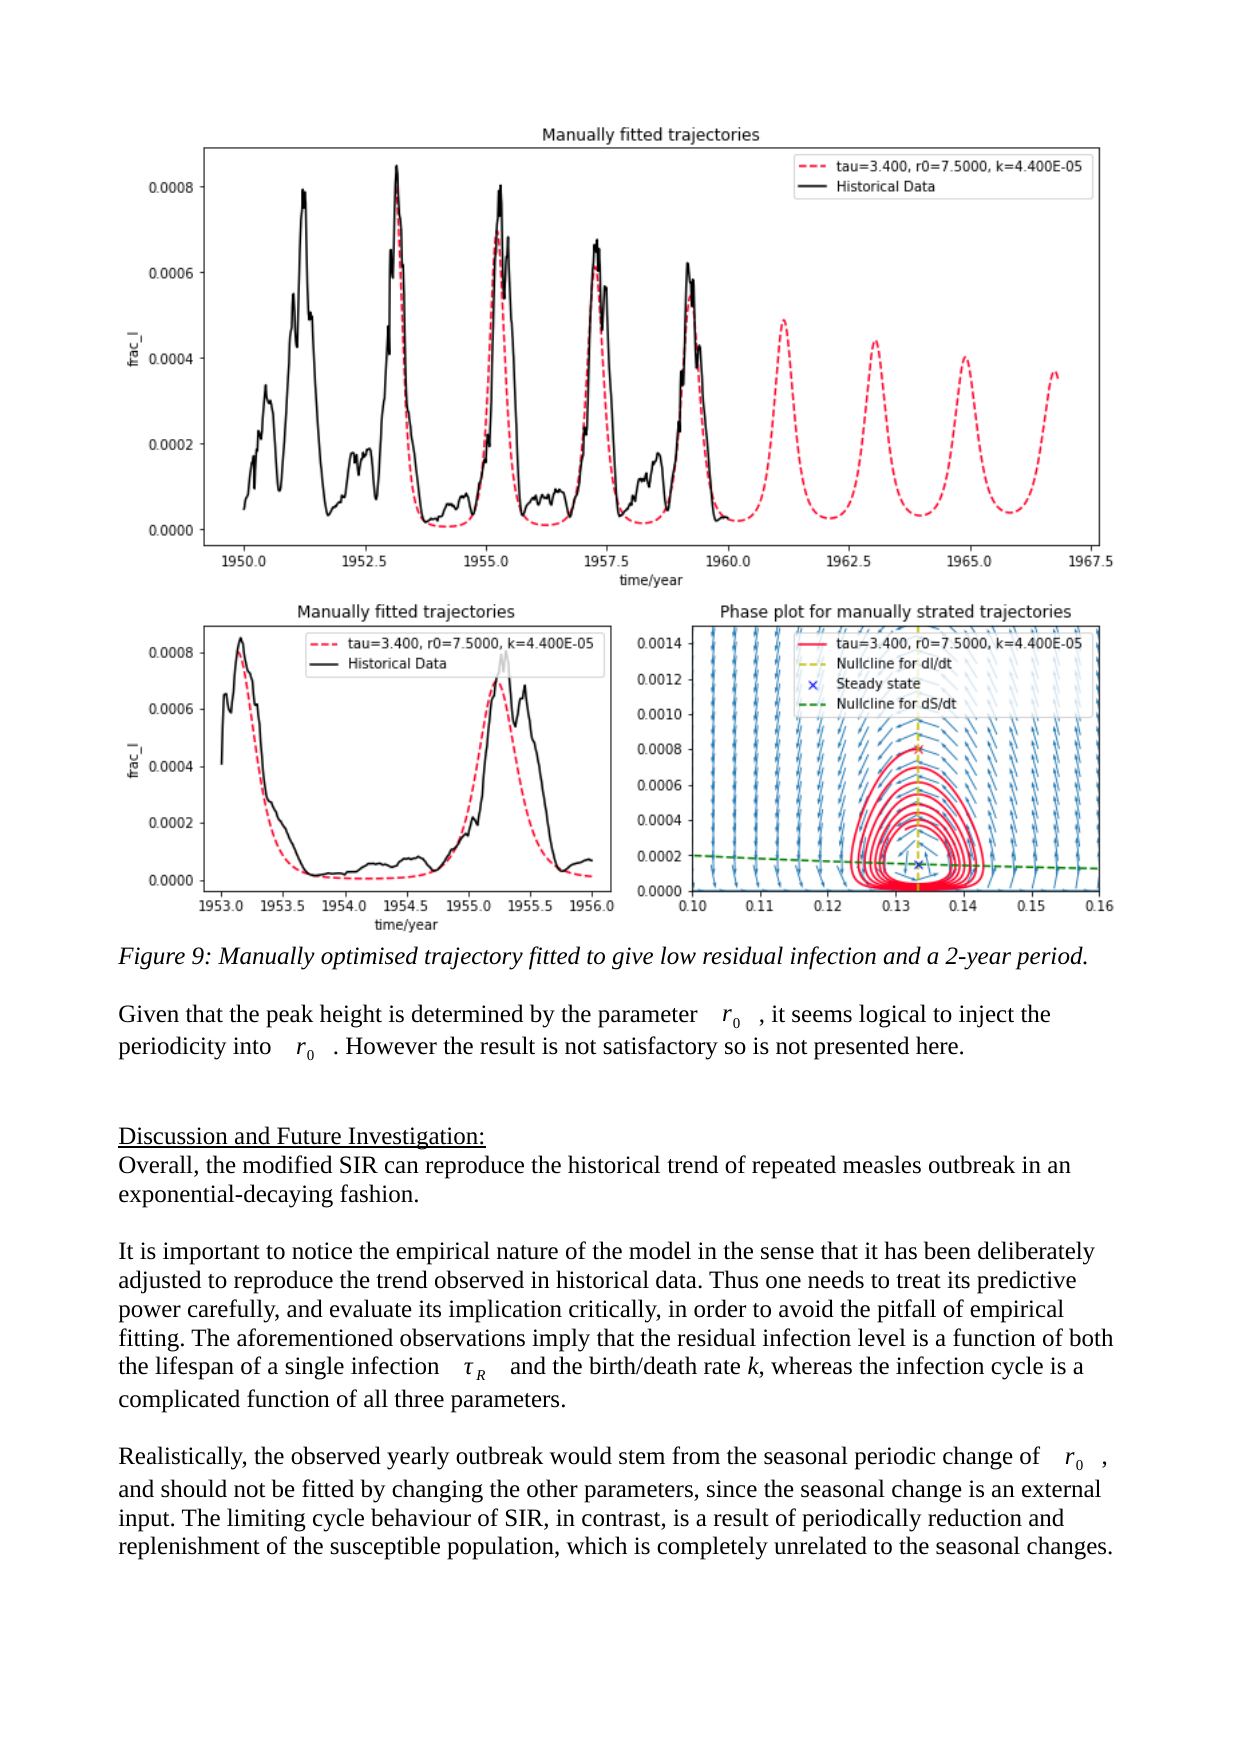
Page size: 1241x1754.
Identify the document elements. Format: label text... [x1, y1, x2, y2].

text It is important to notice the empirical nature of the model in the sense that it has been deliberately adjusted to reproduce the trend observed in historical data. Thus one needs to treat its predictive power carefully, and evaluate its implication critically, in order to avoid the pitfall of empirical fitting. The aforementioned observations imply that the residual infection level is a function of both the lifespan of a single infection and the birth/death rate k, whereas the infection cycle is a complicated function of all three parameters. [118, 1236, 1122, 1413]
text Figure 9: Manually optimised trajectory fitted to give low residual infection and a 2-year period. [118, 942, 1122, 970]
text Overall, the modified SIR can reproduce the historical trend of repeated measles outbreak in an exponential-decaying fashion. [118, 1150, 1122, 1208]
text Given that the peak height is determined by the parameter , it seems logical to inject the periodicity into . However the result is not satisfactory so is not presented here. [118, 999, 1122, 1064]
text Realistically, the observed yearly outbreak would stem from the seasonal periodic change of , and should not be fitted by changing the other parameters, since the seasonal change is an external input. The limiting cycle behaviour of SIR, in contrast, is a result of periodically reduction and replenishment of the susceptible population, which is completely unrelated to the seasonal changes. [118, 1441, 1122, 1560]
text Discussion and Future Investigation: [118, 1121, 1122, 1150]
picture [118, 118, 1123, 942]
